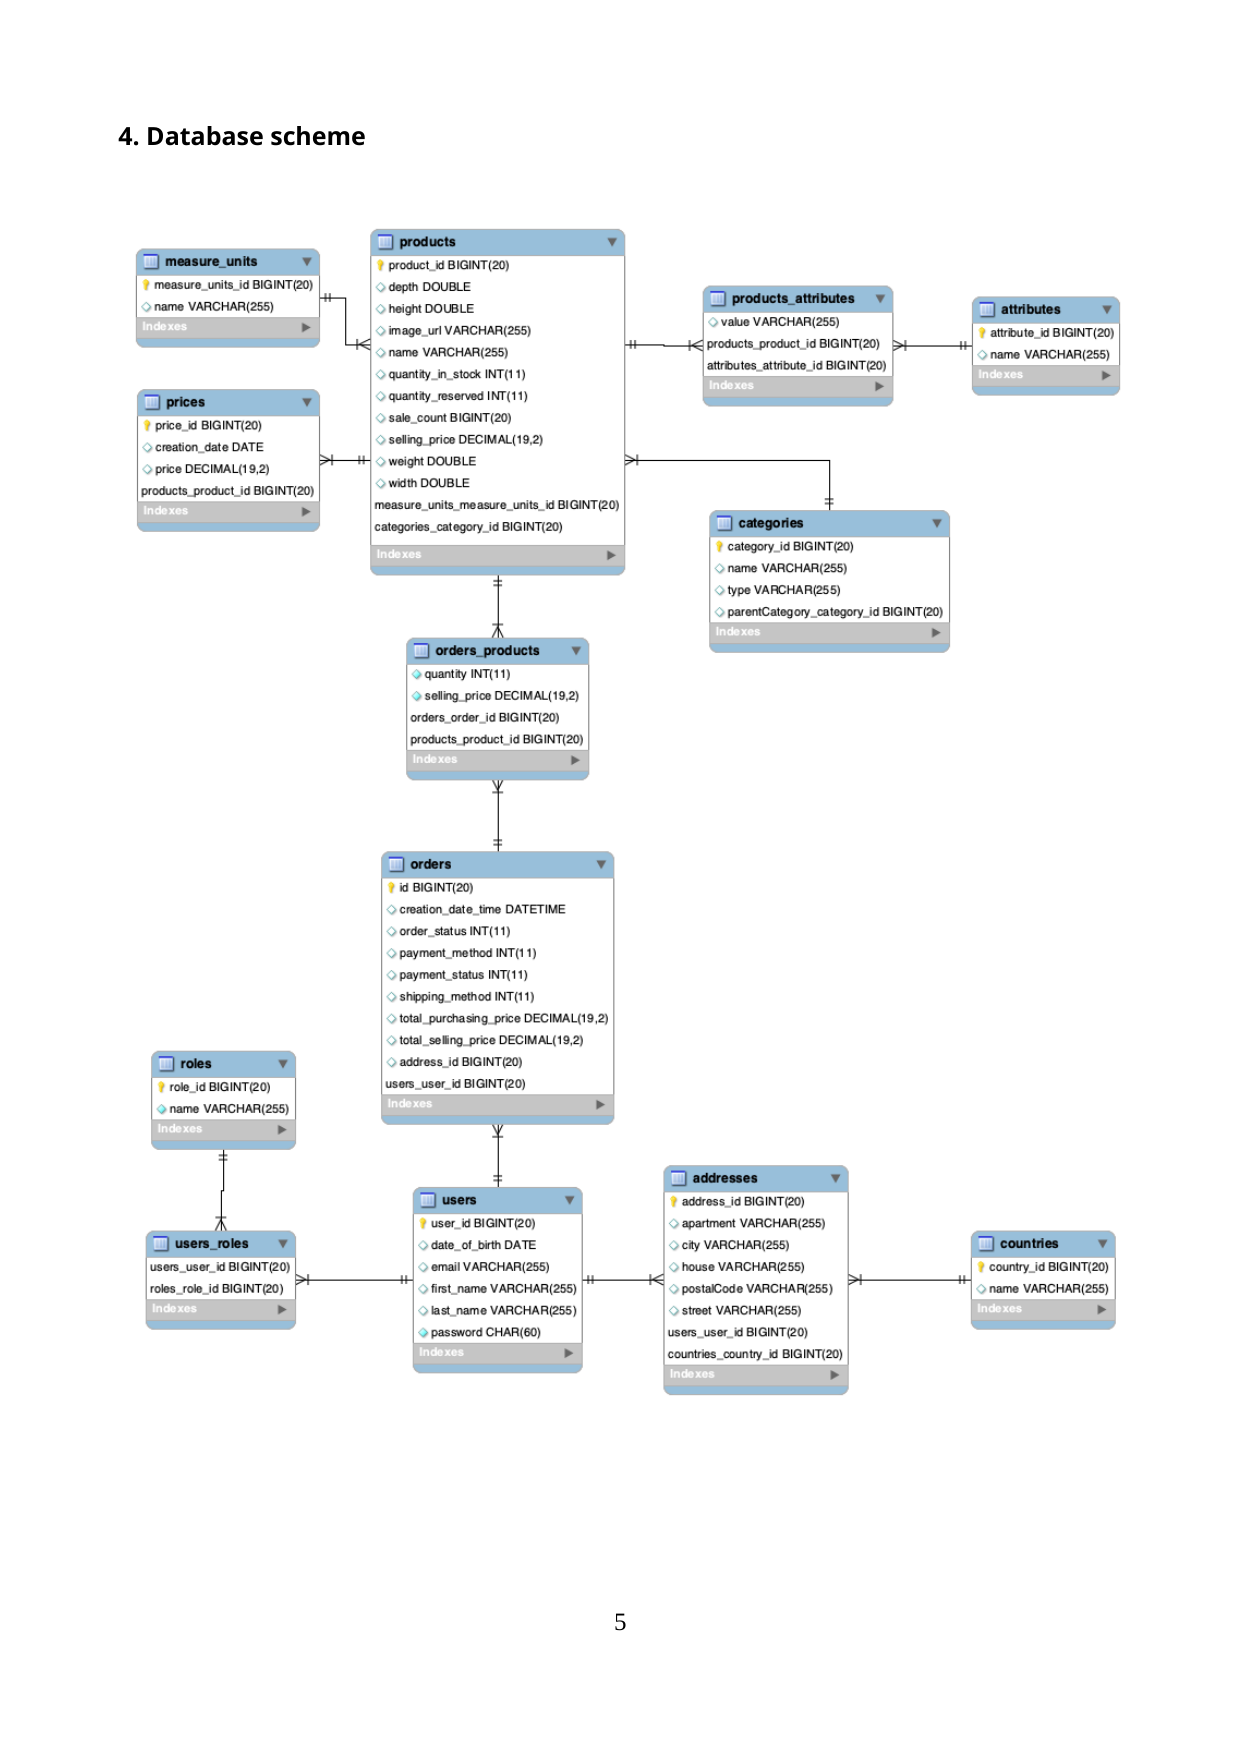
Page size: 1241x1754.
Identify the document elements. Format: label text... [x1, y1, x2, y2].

text 4. Database scheme [118, 118, 1122, 152]
picture [125, 218, 1130, 1405]
